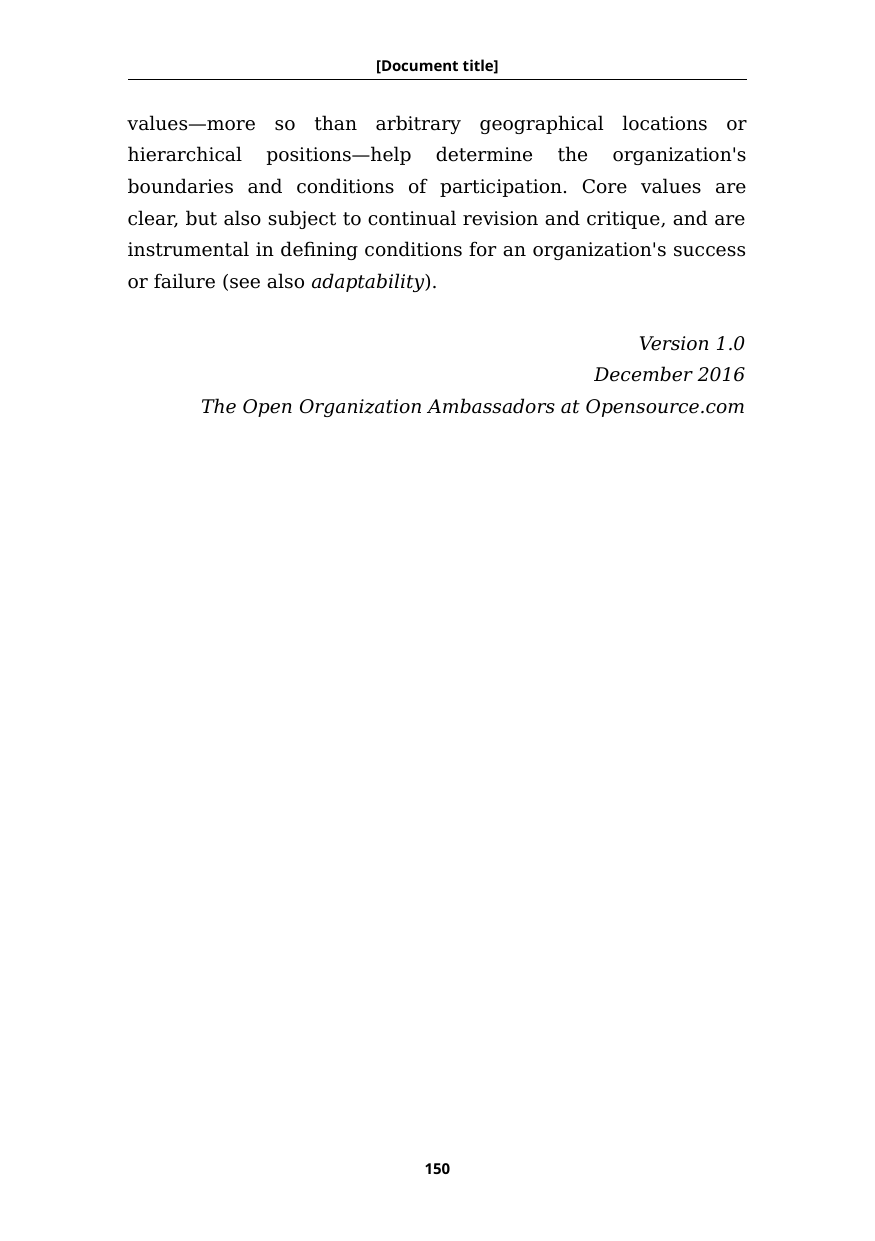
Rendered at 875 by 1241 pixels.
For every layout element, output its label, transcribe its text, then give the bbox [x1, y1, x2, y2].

text values—more so than arbitrary geographical locations or hierarchical positions—help determine the organization's boundaries and conditions of participation. Core values are clear, but also subject to continual revision and critique, and are instrumental in defining conditions for an organization's success or failure (see also adaptability). [127, 112, 747, 293]
text Version 1.0 December 2016 The Open Organization Ambassadors at Opensource.com [127, 332, 747, 418]
